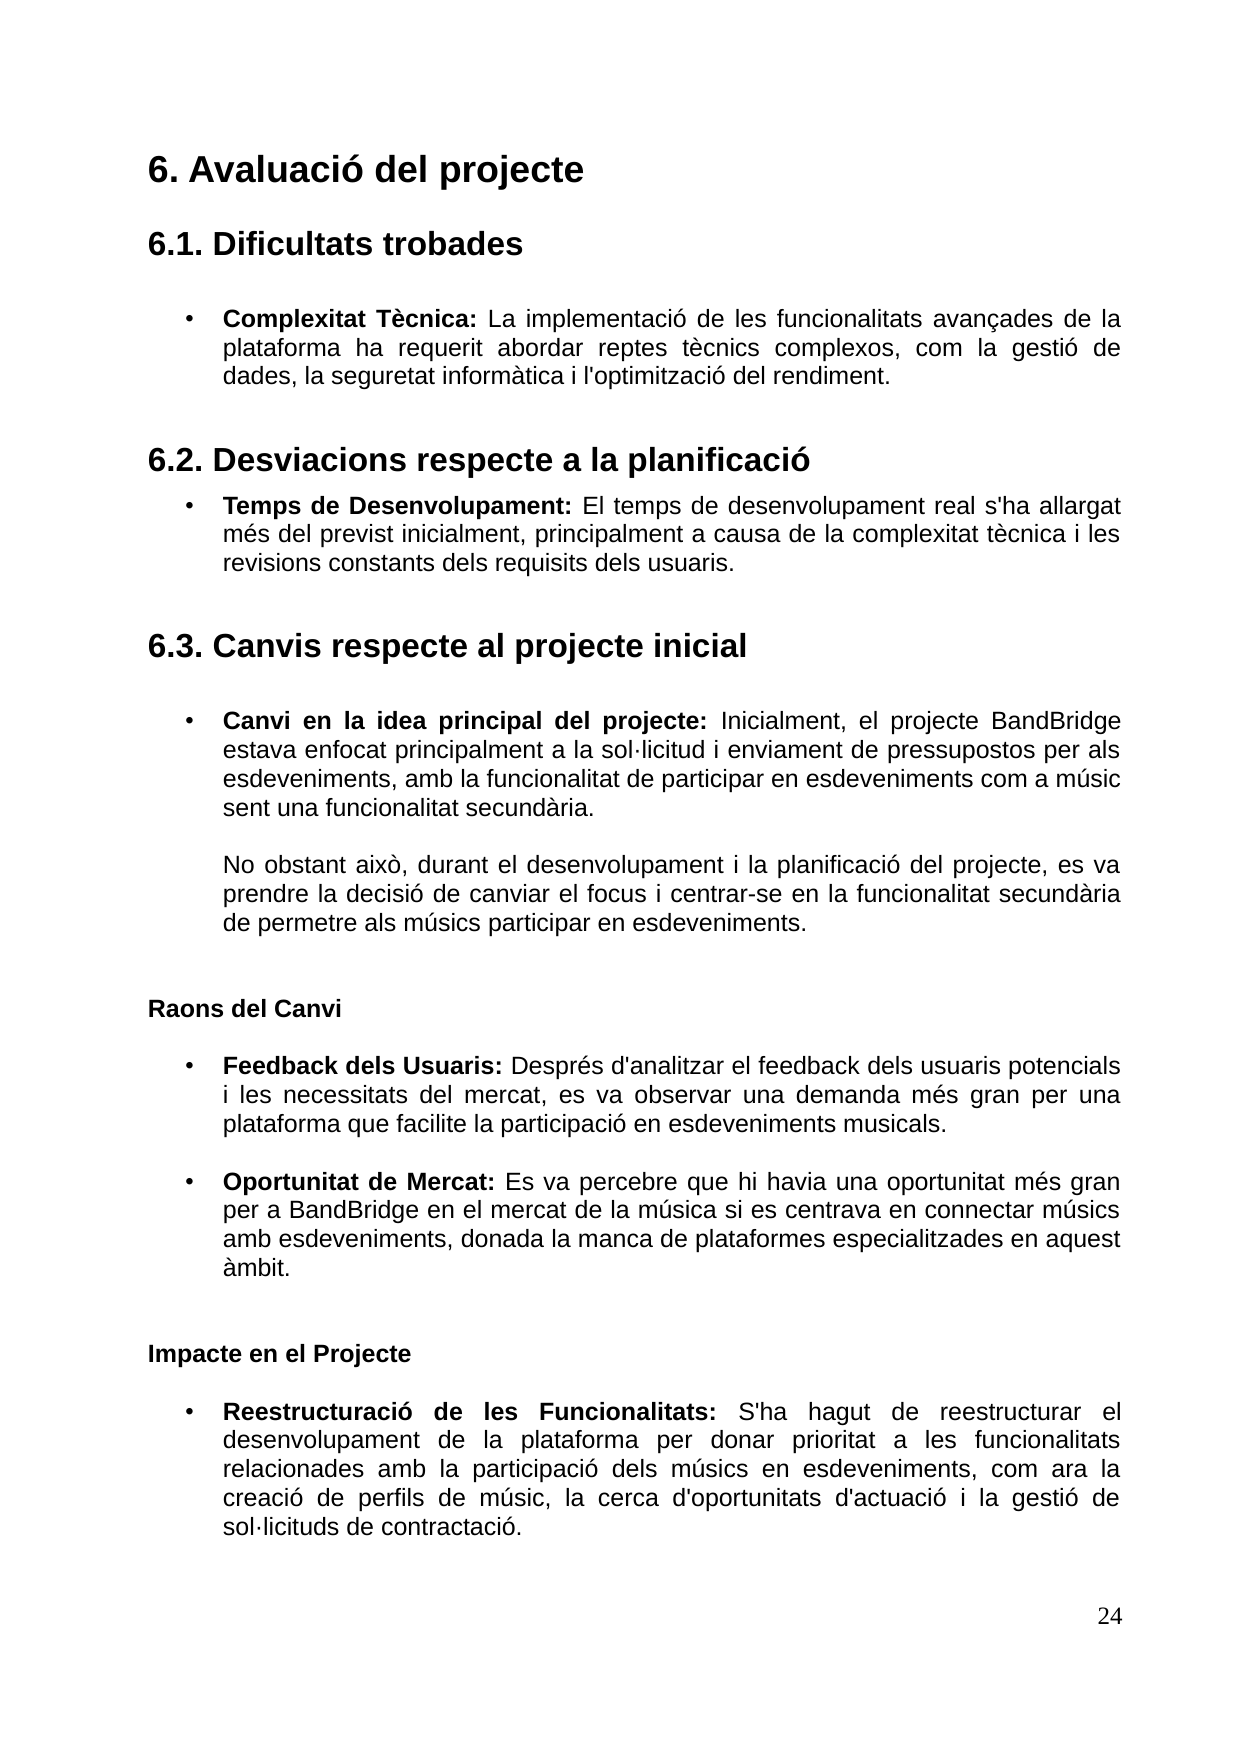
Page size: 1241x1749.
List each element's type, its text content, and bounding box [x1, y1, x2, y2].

list Canvi en la idea principal del projecte: Inicialment, el projecte BandBridge estava enfocat principalment a la sol·licitud i enviament de pressupostos per als esdeveniments, amb la funcionalitat de participar en esdeveniments com a músic sent una funcionalitat secundària. [185, 706, 1122, 821]
list Feedback dels Usuaris: Després d'analitzar el feedback dels usuaris potencials i les necessitats del mercat, es va observar una demanda més gran per una plataforma que facilite la participació en esdeveniments musicals. [185, 1051, 1122, 1138]
list Oportunitat de Mercat: Es va percebre que hi havia una oportunitat més gran per a BandBridge en el mercat de la música si es centrava en connectar músics amb esdeveniments, donada la manca de plataformes especialitzades en aquest àmbit. [185, 1166, 1122, 1282]
list Complexitat Tècnica: La implementació de les funcionalitats avançades de la plataforma ha requerit abordar reptes tècnics complexos, com la gestió de dades, la seguretat informàtica i l'optimització del rendiment. [185, 304, 1122, 390]
text Raons del Canvi [148, 994, 1122, 1023]
subtitle 6.3. Canvis respecte al projecte inicial [148, 627, 1122, 665]
text Impacte en el Projecte [148, 1339, 1122, 1368]
list No obstant això, durant el desenvolupament i la planificació del projecte, es va prendre la decisió de canviar el focus i centrar-se en la funcionalitat secundària de permetre als músics participar en esdeveniments. [185, 850, 1122, 936]
subtitle 6. Avaluació del projecte [148, 148, 1122, 191]
subtitle 6.2. Desviacions respecte a la planificació [148, 440, 1122, 478]
subtitle 6.1. Dificultats trobades [148, 224, 1122, 262]
list Temps de Desenvolupament: El temps de desenvolupament real s'ha allargat més del previst inicialment, principalment a causa de la complexitat tècnica i les revisions constants dels requisits dels usuaris. [185, 491, 1122, 577]
list Reestructuració de les Funcionalitats: S'ha hagut de reestructurar el desenvolupament de la plataforma per donar prioritat a les funcionalitats relacionades amb la participació dels músics en esdeveniments, com ara la creació de perfils de músic, la cerca d'oportunitats d'actuació i la gestió de sol·licituds de contractació. [185, 1397, 1122, 1540]
